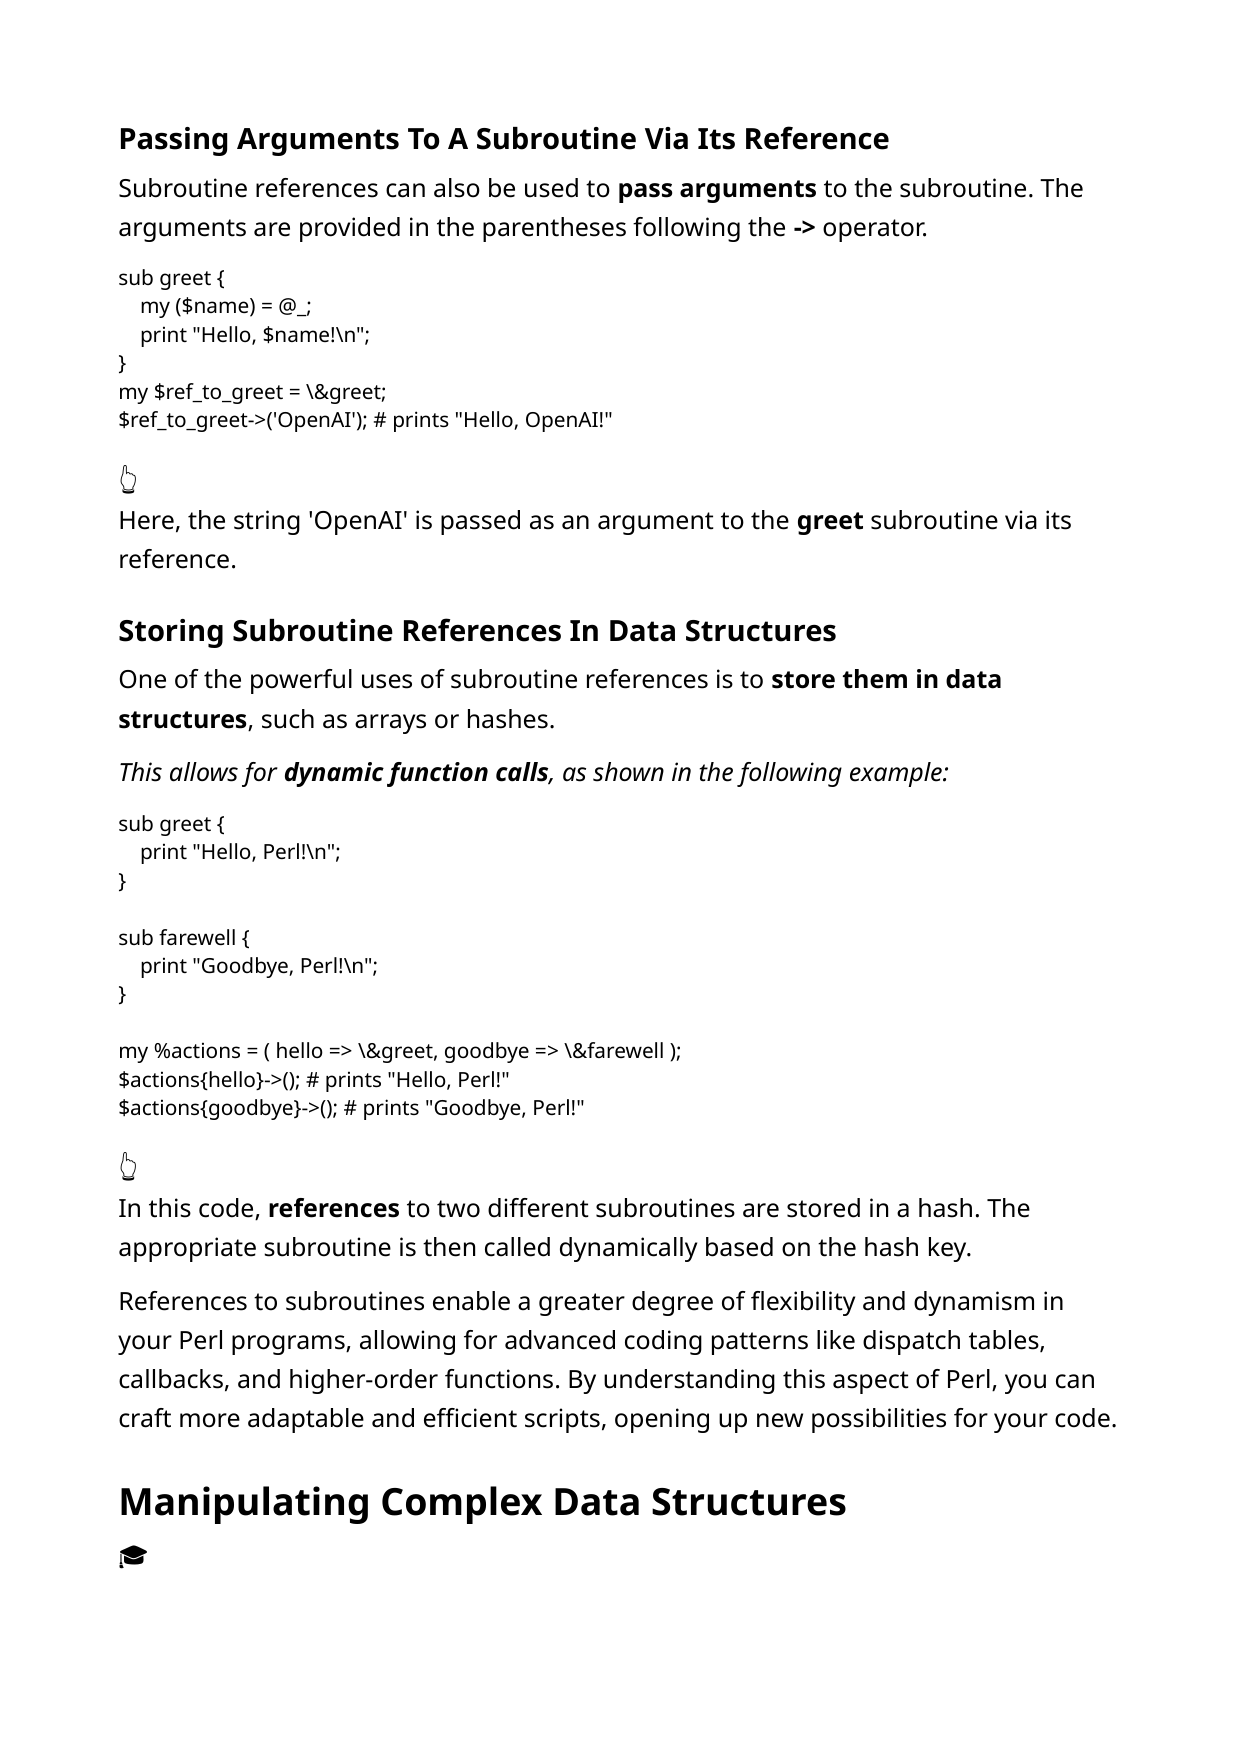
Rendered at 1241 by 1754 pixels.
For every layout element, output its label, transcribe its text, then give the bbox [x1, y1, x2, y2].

text my %actions = ( hello => \&greet, goodbye => \&farewell ); [118, 1036, 1122, 1065]
text print "Hello, Perl!\n"; [118, 837, 1122, 866]
text $actions{hello}->(); # prints "Hello, Perl!" [118, 1065, 1122, 1093]
text 🎓 [118, 1539, 1122, 1573]
text } [118, 866, 1122, 894]
subtitle Passing Arguments To A Subroutine Via Its Reference [118, 118, 1122, 158]
text 👆 [118, 1151, 1122, 1185]
subtitle Storing Subroutine References In Data Structures [118, 610, 1122, 650]
text sub greet { [118, 263, 1122, 292]
text Subroutine references can also be used to pass arguments to the subroutine. The arguments are provided in the parentheses following the -> operator. [118, 170, 1122, 243]
text One of the powerful uses of subroutine references is to store them in data structures, such as arrays or hashes. [118, 662, 1122, 735]
text sub greet { [118, 809, 1122, 837]
text my $ref_to_greet = \&greet; [118, 377, 1122, 405]
text print "Hello, $name!\n"; [118, 320, 1122, 348]
text References to subroutines enable a greater degree of flexibility and dynamism in your Perl programs, allowing for advanced coding patterns like dispatch tables, callbacks, and higher-order functions. By understanding this aspect of Perl, you can craft more adaptable and efficient scripts, opening up new possibilities for your code. [118, 1283, 1122, 1435]
text In this code, references to two different subroutines are stored in a hash. The appropriate subroutine is then called dynamically based on the hash key. [118, 1190, 1122, 1263]
text my ($name) = @_; [118, 292, 1122, 320]
text } [118, 979, 1122, 1008]
text This allows for dynamic function calls, as shown in the following example: [118, 755, 1122, 789]
text } [118, 348, 1122, 377]
text Here, the string 'OpenAI' is passed as an argument to the greet subroutine via its reference. [118, 502, 1122, 576]
text $actions{goodbye}->(); # prints "Goodbye, Perl!" [118, 1093, 1122, 1122]
text print "Goodbye, Perl!\n"; [118, 951, 1122, 979]
text 👆 [118, 463, 1122, 497]
subtitle Manipulating Complex Data Structures [118, 1475, 1122, 1526]
text $ref_to_greet->('OpenAI'); # prints "Hello, OpenAI!" [118, 405, 1122, 434]
text sub farewell { [118, 923, 1122, 951]
